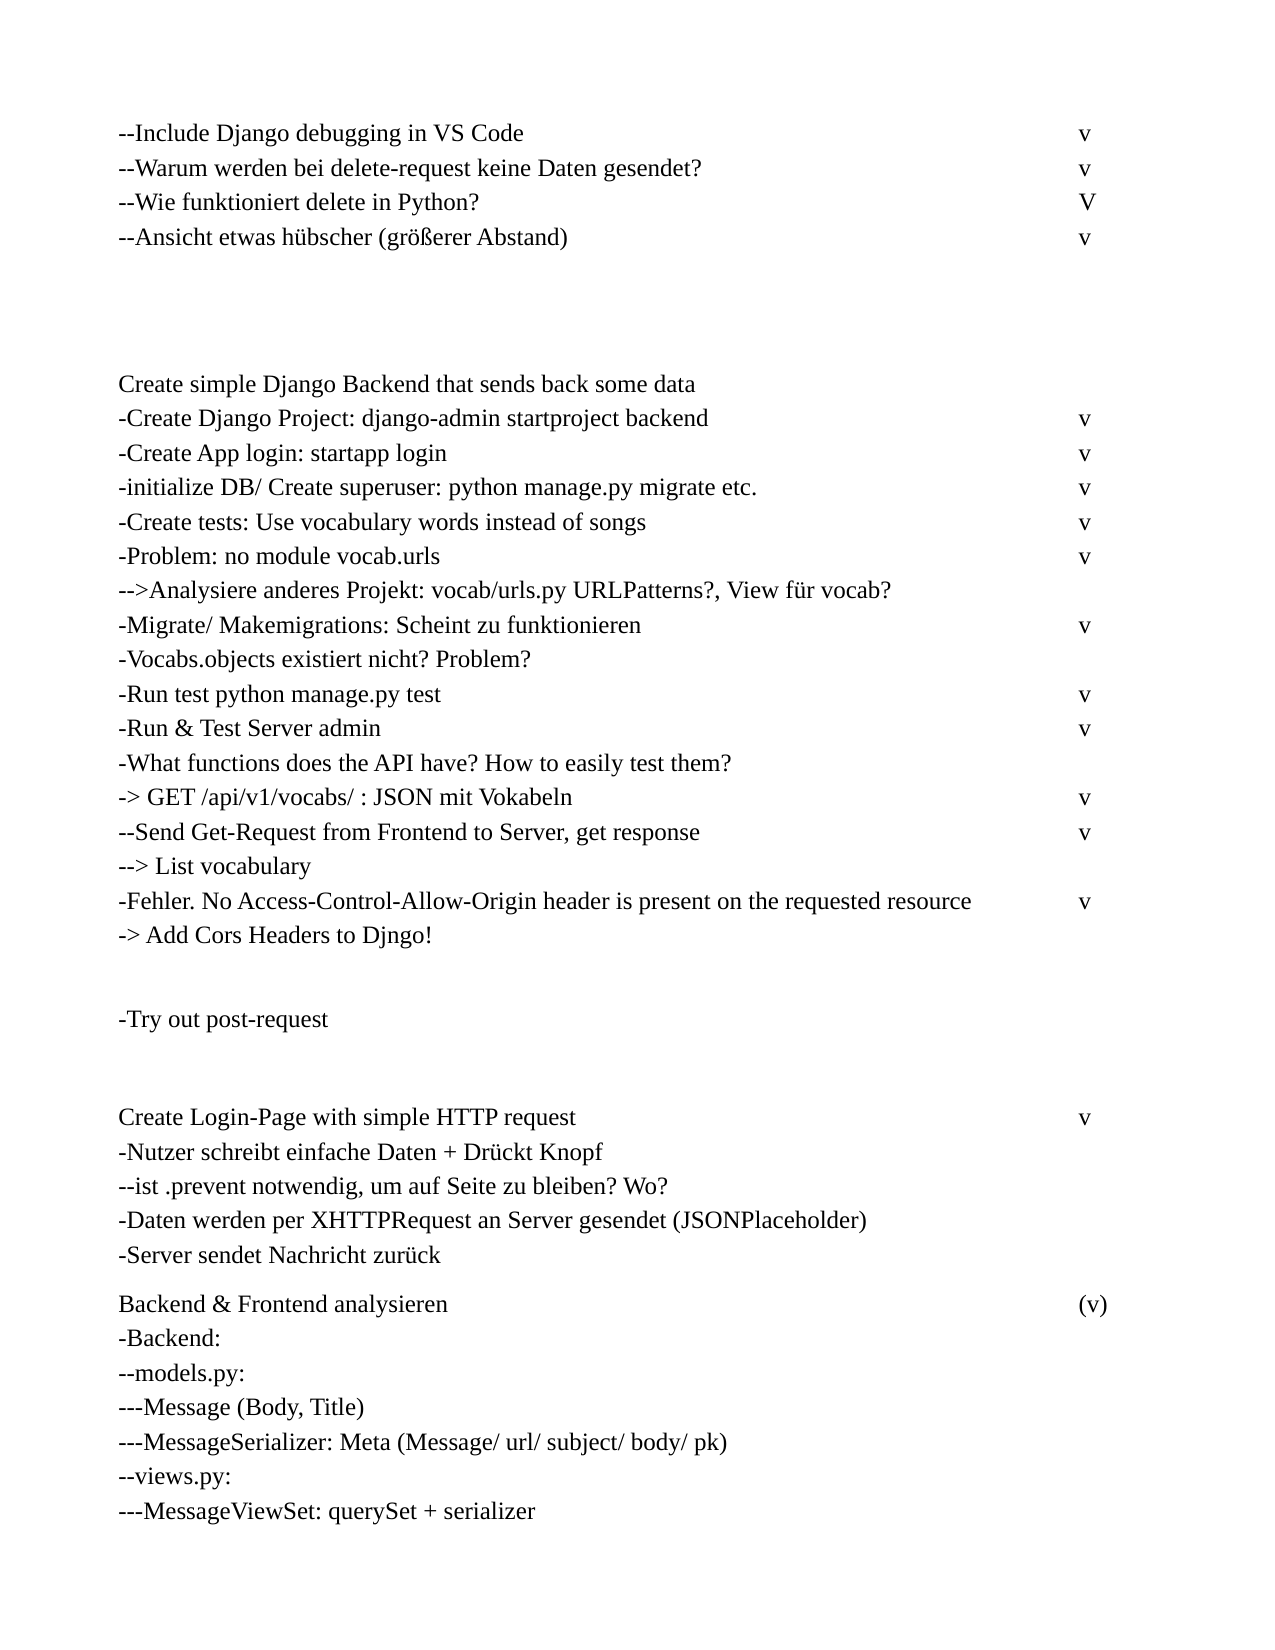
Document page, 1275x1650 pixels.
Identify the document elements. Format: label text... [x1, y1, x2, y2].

text Create simple Django Backend that sends back some data -Create Django Project: django-admin startproject backend v -Create App login: startapp login v -initialize DB/ Create superuser: python manage.py migrate etc. v -Create tests: Use vocabulary words instead of songs v -Problem: no module vocab.urls v -->Analysiere anderes Projekt: vocab/urls.py URLPatterns?, View für vocab? -Migrate/ Makemigrations: Scheint zu funktionieren v -Vocabs.objects existiert nicht? Problem? -Run test python manage.py test v -Run & Test Server admin v -What functions does the API have? How to easily test them? -> GET /api/v1/vocabs/ : JSON mit Vokabeln v --Send Get-Request from Frontend to Server, get response v --> List vocabulary -Fehler. No Access-Control-Allow-Origin header is present on the requested resource v -> Add Cors Headers to Djngo! [118, 369, 1157, 949]
text --Include Django debugging in VS Code v --Warum werden bei delete-request keine Daten gesendet? v --Wie funktioniert delete in Python? V --Ansicht etwas hübscher (größerer Abstand) v [118, 118, 1157, 250]
text Create Login-Page with simple HTTP request v -Nutzer schreibt einfache Daten + Drückt Knopf --ist .prevent notwendig, um auf Seite zu bleiben? Wo? -Daten werden per XHTTPRequest an Server gesendet (JSONPlaceholder) -Server sendet Nachricht zurück [118, 1102, 1157, 1269]
text Backend & Frontend analysieren (v) -Backend: --models.py: ---Message (Body, Title) ---MessageSerializer: Meta (Message/ url/ subject/ body/ pk) --views.py: ---MessageViewSet: querySet + serializer [118, 1289, 1157, 1525]
text -Try out post-request [118, 969, 1157, 1033]
